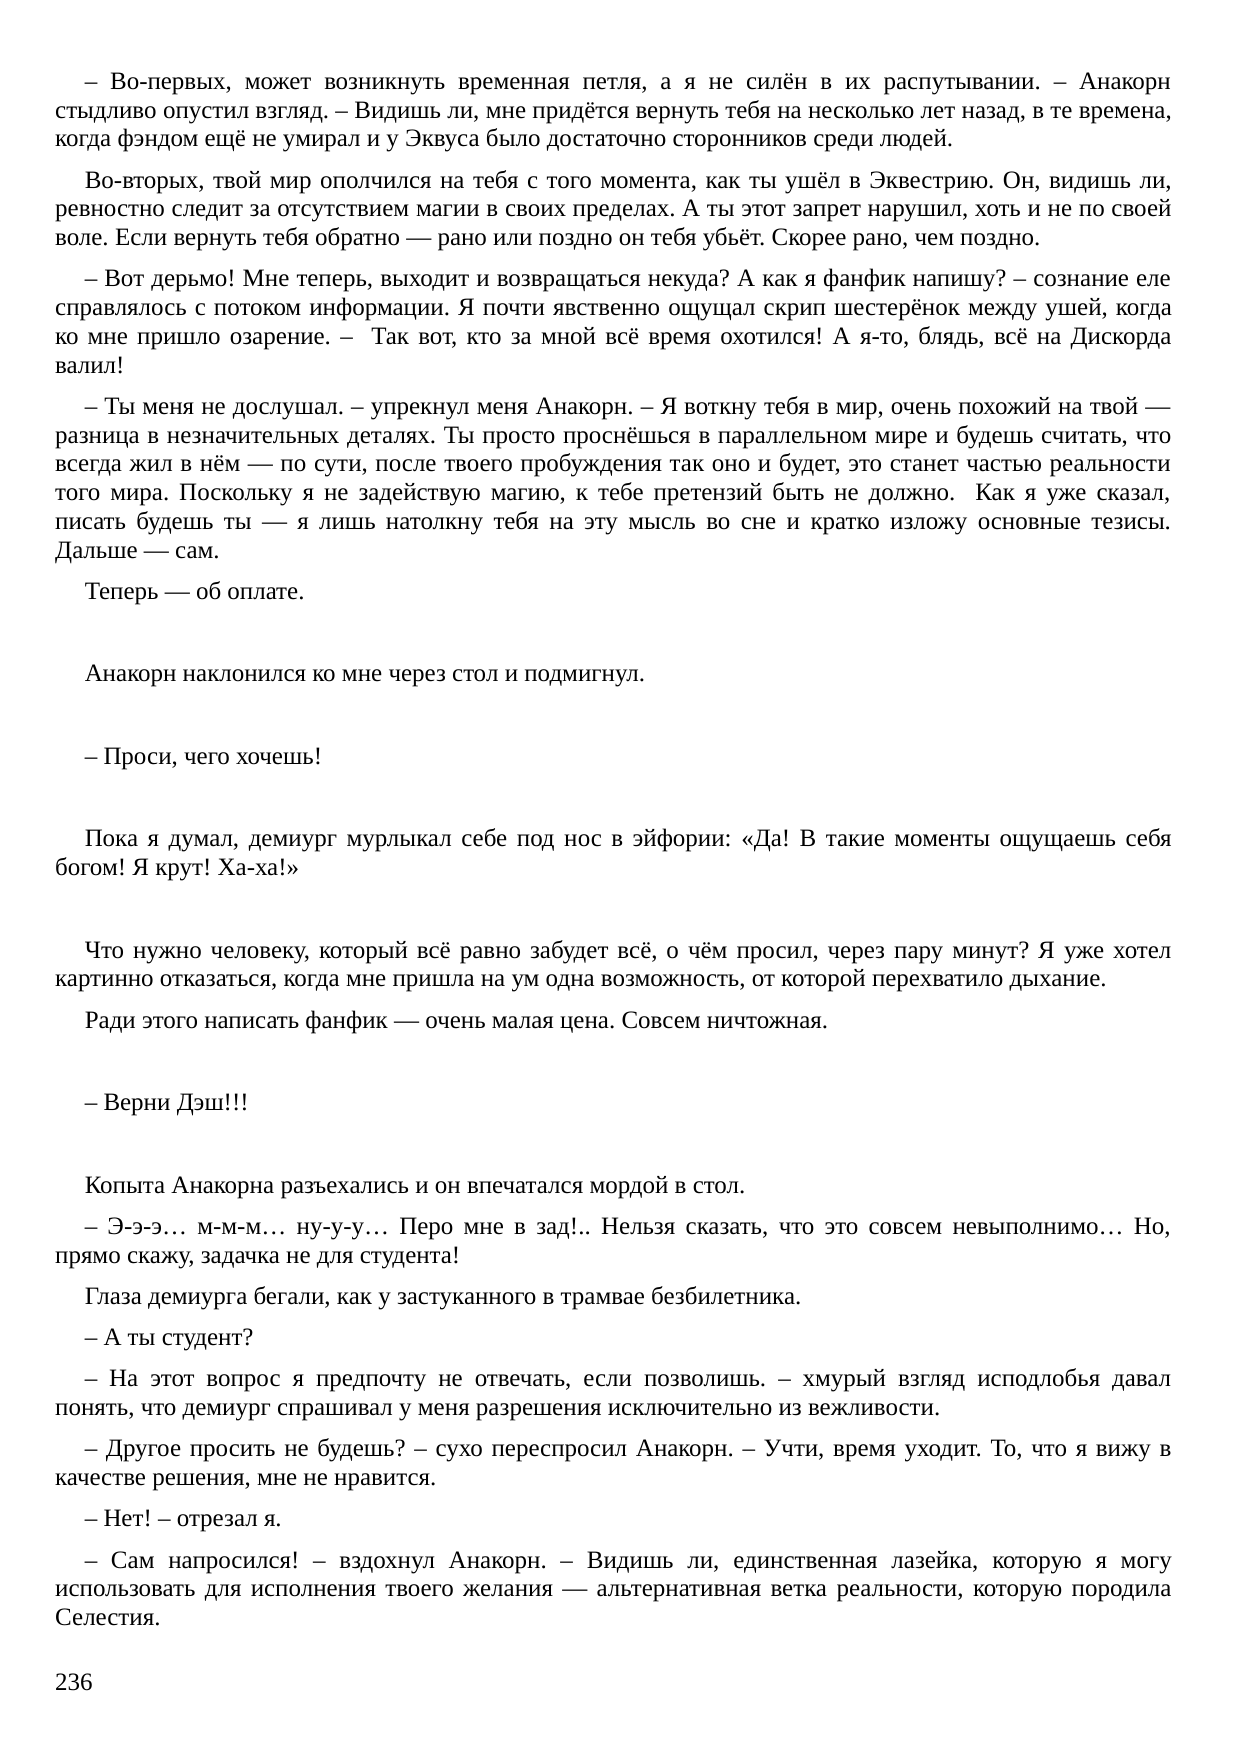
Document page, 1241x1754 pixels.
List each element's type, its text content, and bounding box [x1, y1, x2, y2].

text Ради этого написать фанфик — очень малая цена. Совсем ничтожная. [55, 1005, 1173, 1033]
text – Другое просить не будешь? – сухо переспросил Анакорн. – Учти, время уходит. То, что я вижу в качестве решения, мне не нравится. [55, 1433, 1173, 1491]
text Что нужно человеку, который всё равно забудет всё, о чём просил, через пару минут? Я уже хотел картинно отказаться, когда мне пришла на ум одна возможность, от которой перехватило дыхание. [55, 935, 1173, 992]
text – Верни Дэш!!! [55, 1087, 1173, 1116]
text – Нет! – отрезал я. [55, 1503, 1173, 1532]
text Теперь — об оплате. [55, 576, 1173, 605]
text Глаза демиурга бегали, как у застуканного в трамвае безбилетника. [55, 1281, 1173, 1310]
text – А ты студент? [55, 1322, 1173, 1351]
text – Сам напросился! – вздохнул Анакорн. – Видишь ли, единственная лазейка, которую я могу использовать для исполнения твоего желания — альтернативная ветка реальности, которую породила Селестия. [55, 1545, 1173, 1631]
text Во-вторых, твой мир ополчился на тебя с того момента, как ты ушёл в Эквестрию. Он, видишь ли, ревностно следит за отсутствием магии в своих пределах. А ты этот запрет нарушил, хоть и не по своей воле. Если вернуть тебя обратно — рано или поздно он тебя убьёт. Скорее рано, чем поздно. [55, 165, 1173, 251]
text Копыта Анакорна разъехались и он впечатался мордой в стол. [55, 1170, 1173, 1198]
text – Ты меня не дослушал. – упрекнул меня Анакорн. – Я воткну тебя в мир, очень похожий на твой — разница в незначительных деталях. Ты просто проснёшься в параллельном мире и будешь считать, что всегда жил в нём — по сути, после твоего пробуждения так оно и будет, это станет частью реальности того мира. Поскольку я не задействую магию, к тебе претензий быть не должно. Как я уже сказал, писать будешь ты — я лишь натолкну тебя на эту мысль во сне и кратко изложу основные тезисы. Дальше — сам. [55, 391, 1173, 563]
text Анакорн наклонился ко мне через стол и подмигнул. [55, 658, 1173, 687]
text – Вот дерьмо! Мне теперь, выходит и возвращаться некуда? А как я фанфик напишу? – сознание еле справлялось с потоком информации. Я почти явственно ощущал скрип шестерёнок между ушей, когда ко мне пришло озарение. – Так вот, кто за мной всё время охотился! А я-то, блядь, всё на Дискорда валил! [55, 263, 1173, 378]
text Пока я думал, демиург мурлыкал себе под нос в эйфории: «Да! В такие моменты ощущаешь себя богом! Я крут! Ха-ха!» [55, 823, 1173, 881]
text – Проси, чего хочешь! [55, 741, 1173, 770]
text – На этот вопрос я предпочту не отвечать, если позволишь. – хмурый взгляд исподлобья давал понять, что демиург спрашивал у меня разрешения исключительно из вежливости. [55, 1363, 1173, 1421]
text – Во-первых, может возникнуть временная петля, а я не силён в их распутывании. – Анакорн стыдливо опустил взгляд. – Видишь ли, мне придётся вернуть тебя на несколько лет назад, в те времена, когда фэндом ещё не умирал и у Эквуса было достаточно сторонников среди людей. [55, 66, 1173, 152]
text – Э-э-э… м-м-м… ну-у-у… Перо мне в зад!.. Нельзя сказать, что это совсем невыполнимо… Но, прямо скажу, задачка не для студента! [55, 1211, 1173, 1268]
